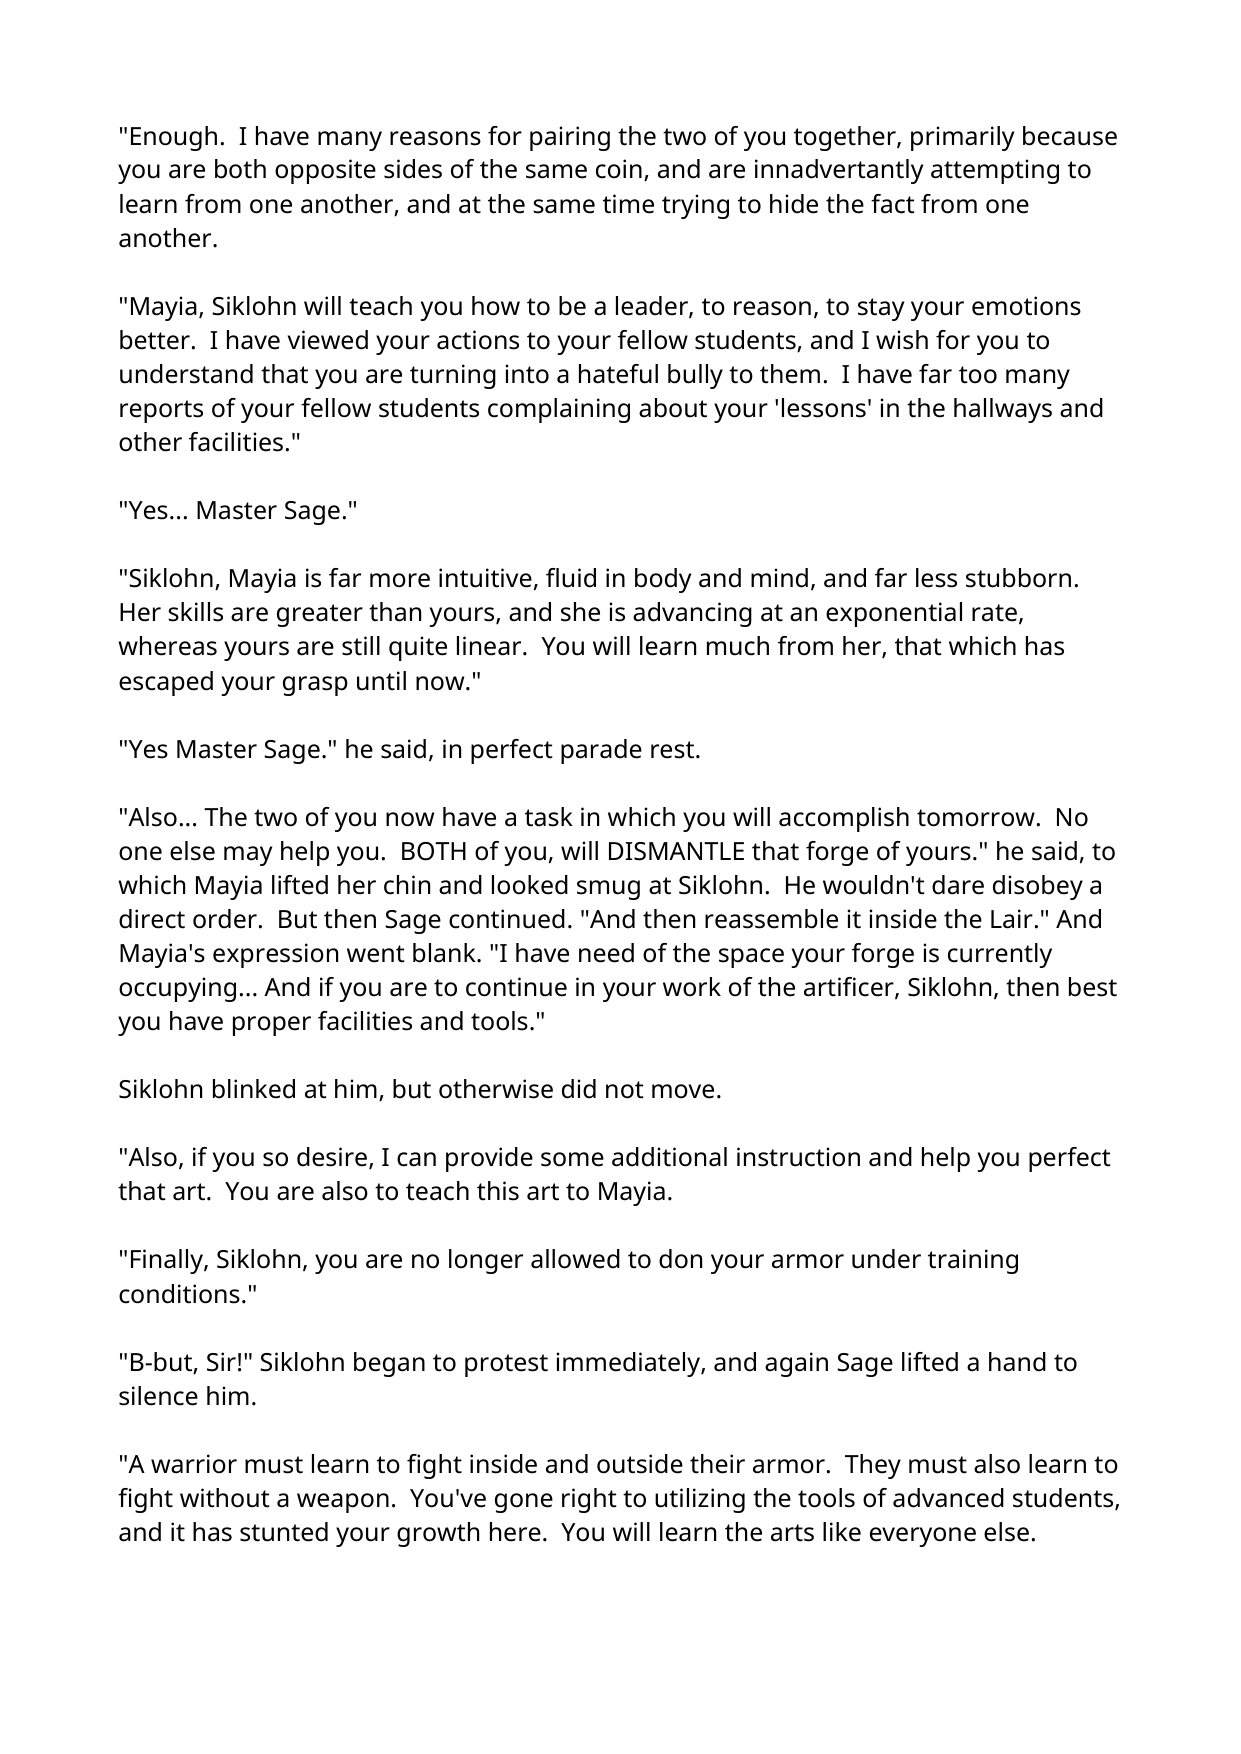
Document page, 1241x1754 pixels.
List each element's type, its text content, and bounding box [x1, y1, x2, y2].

text Siklohn blinked at him, but otherwise did not move. [118, 1072, 1122, 1106]
text "Finally, Siklohn, you are no longer allowed to don your armor under training conditions." [118, 1242, 1122, 1310]
text "Also, if you so desire, I can provide some additional instruction and help you perfect that art. You are also to teach this art to Mayia. [118, 1140, 1122, 1208]
text "Yes Master Sage." he said, in perfect parade rest. [118, 731, 1122, 765]
text "Mayia, Siklohn will teach you how to be a leader, to reason, to stay your emotions better. I have viewed your actions to your fellow students, and I wish for you to understand that you are turning into a hateful bully to them. I have far too many reports of your fellow students complaining about your 'lessons' in the hallways and other facilities." [118, 288, 1122, 459]
text "B-but, Sir!" Siklohn began to protest immediately, and again Sage lifted a hand to silence him. [118, 1344, 1122, 1412]
text "Enough. I have many reasons for pairing the two of you together, primarily because you are both opposite sides of the same coin, and are innadvertantly attempting to learn from one another, and at the same time trying to hide the fact from one another. [118, 118, 1122, 254]
text "A warrior must learn to fight inside and outside their armor. They must also learn to fight without a weapon. You've gone right to utilizing the tools of advanced students, and it has stunted your growth here. You will learn the arts like everyone else. [118, 1447, 1122, 1549]
text "Siklohn, Mayia is far more intuitive, fluid in body and mind, and far less stubborn. Her skills are greater than yours, and she is advancing at an exponential rate, whereas yours are still quite linear. You will learn much from her, that which has escaped your grasp until now." [118, 561, 1122, 697]
text "Also... The two of you now have a task in which you will accomplish tomorrow. No one else may help you. BOTH of you, will DISMANTLE that forge of yours." he said, to which Mayia lifted her chin and looked smug at Siklohn. He wouldn't dare disobey a direct order. But then Sage continued. "And then reassemble it inside the Lair." And Mayia's expression went blank. "I have need of the space your forge is currently occupying... And if you are to continue in your work of the artificer, Siklohn, then best you have proper facilities and tools." [118, 799, 1122, 1038]
text "Yes... Master Sage." [118, 493, 1122, 527]
